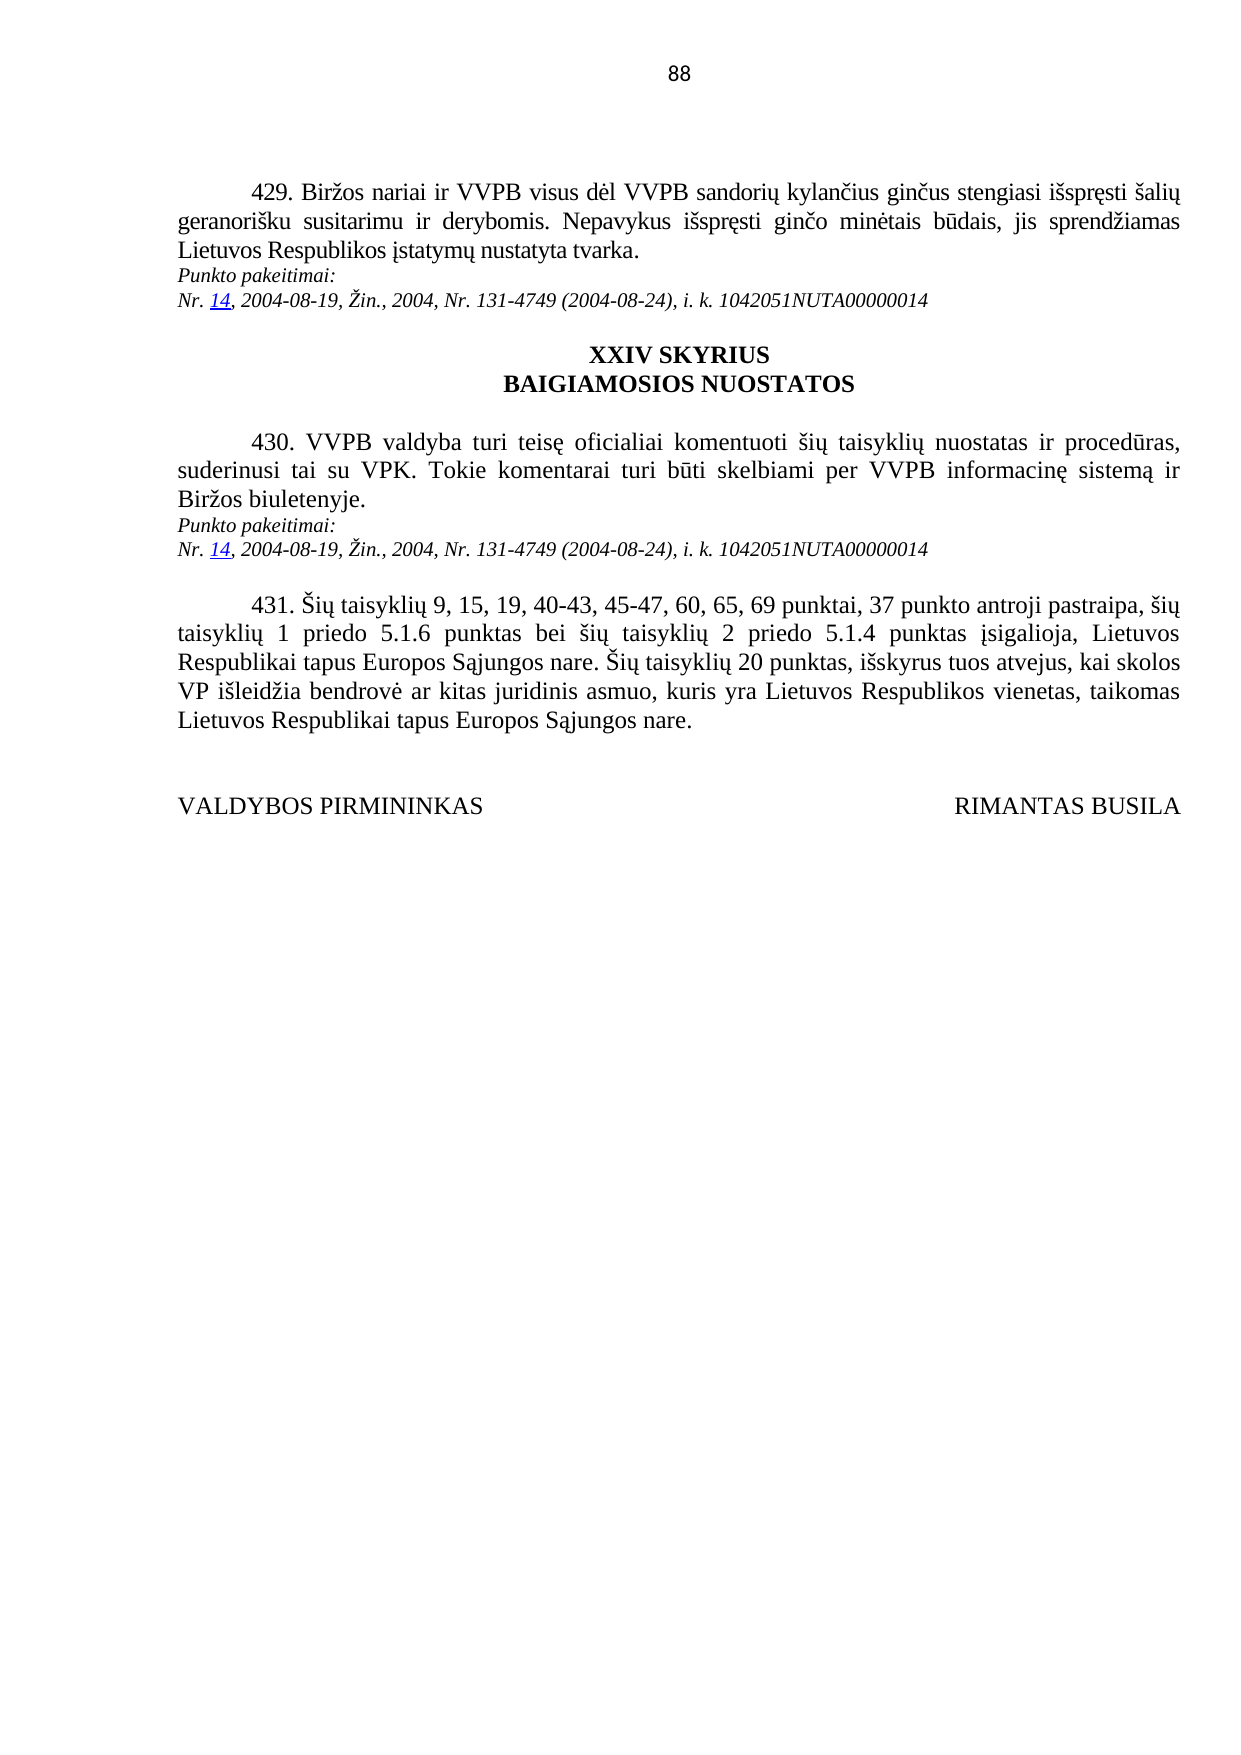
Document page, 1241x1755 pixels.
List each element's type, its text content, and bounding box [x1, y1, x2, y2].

text Nr. 14, 2004-08-19, Žin., 2004, Nr. 131-4749 (2004-08-24), i. k. 1042051NUTA00000014 [177, 287, 1181, 312]
text Punkto pakeitimai: [177, 263, 1181, 287]
text 431. Šių taisyklių 9, 15, 19, 40-43, 45-47, 60, 65, 69 punktai, 37 punkto antroji pastraipa, šių taisyklių 1 priedo 5.1.6 punktas bei šių taisyklių 2 priedo 5.1.4 punktas įsigalioja, Lietuvos Respublikai tapus Europos Sąjungos nare. Šių taisyklių 20 punktas, išskyrus tuos atvejus, kai skolos VP išleidžia bendrovė ar kitas juridinis asmuo, kuris yra Lietuvos Respublikos vienetas, taikomas Lietuvos Respublikai tapus Europos Sąjungos nare. [177, 590, 1181, 733]
text 430. VVPB valdyba turi teisę oficialiai komentuoti šių taisyklių nuostatas ir procedūras, suderinusi tai su VPK. Tokie komentarai turi būti skelbiami per VVPB informacinę sistemą ir Biržos biuletenyje. [177, 427, 1181, 513]
text 429. Biržos nariai ir VVPB visus dėl VVPB sandorių kylančius ginčus stengiasi išspręsti šalių geranorišku susitarimu ir derybomis. Nepavykus išspręsti ginčo minėtais būdais, jis sprendžiamas Lietuvos Respublikos įstatymų nustatyta tvarka. [177, 177, 1181, 263]
text XXIV SKYRIUS [177, 340, 1181, 369]
text VALDYBOS PIRMININKAS RIMANTAS BUSILA [177, 791, 1181, 820]
text Punkto pakeitimai: [177, 513, 1181, 537]
text Nr. 14, 2004-08-19, Žin., 2004, Nr. 131-4749 (2004-08-24), i. k. 1042051NUTA00000014 [177, 537, 1181, 561]
text BAIGIAMOSIOS NUOSTATOS [177, 369, 1181, 398]
